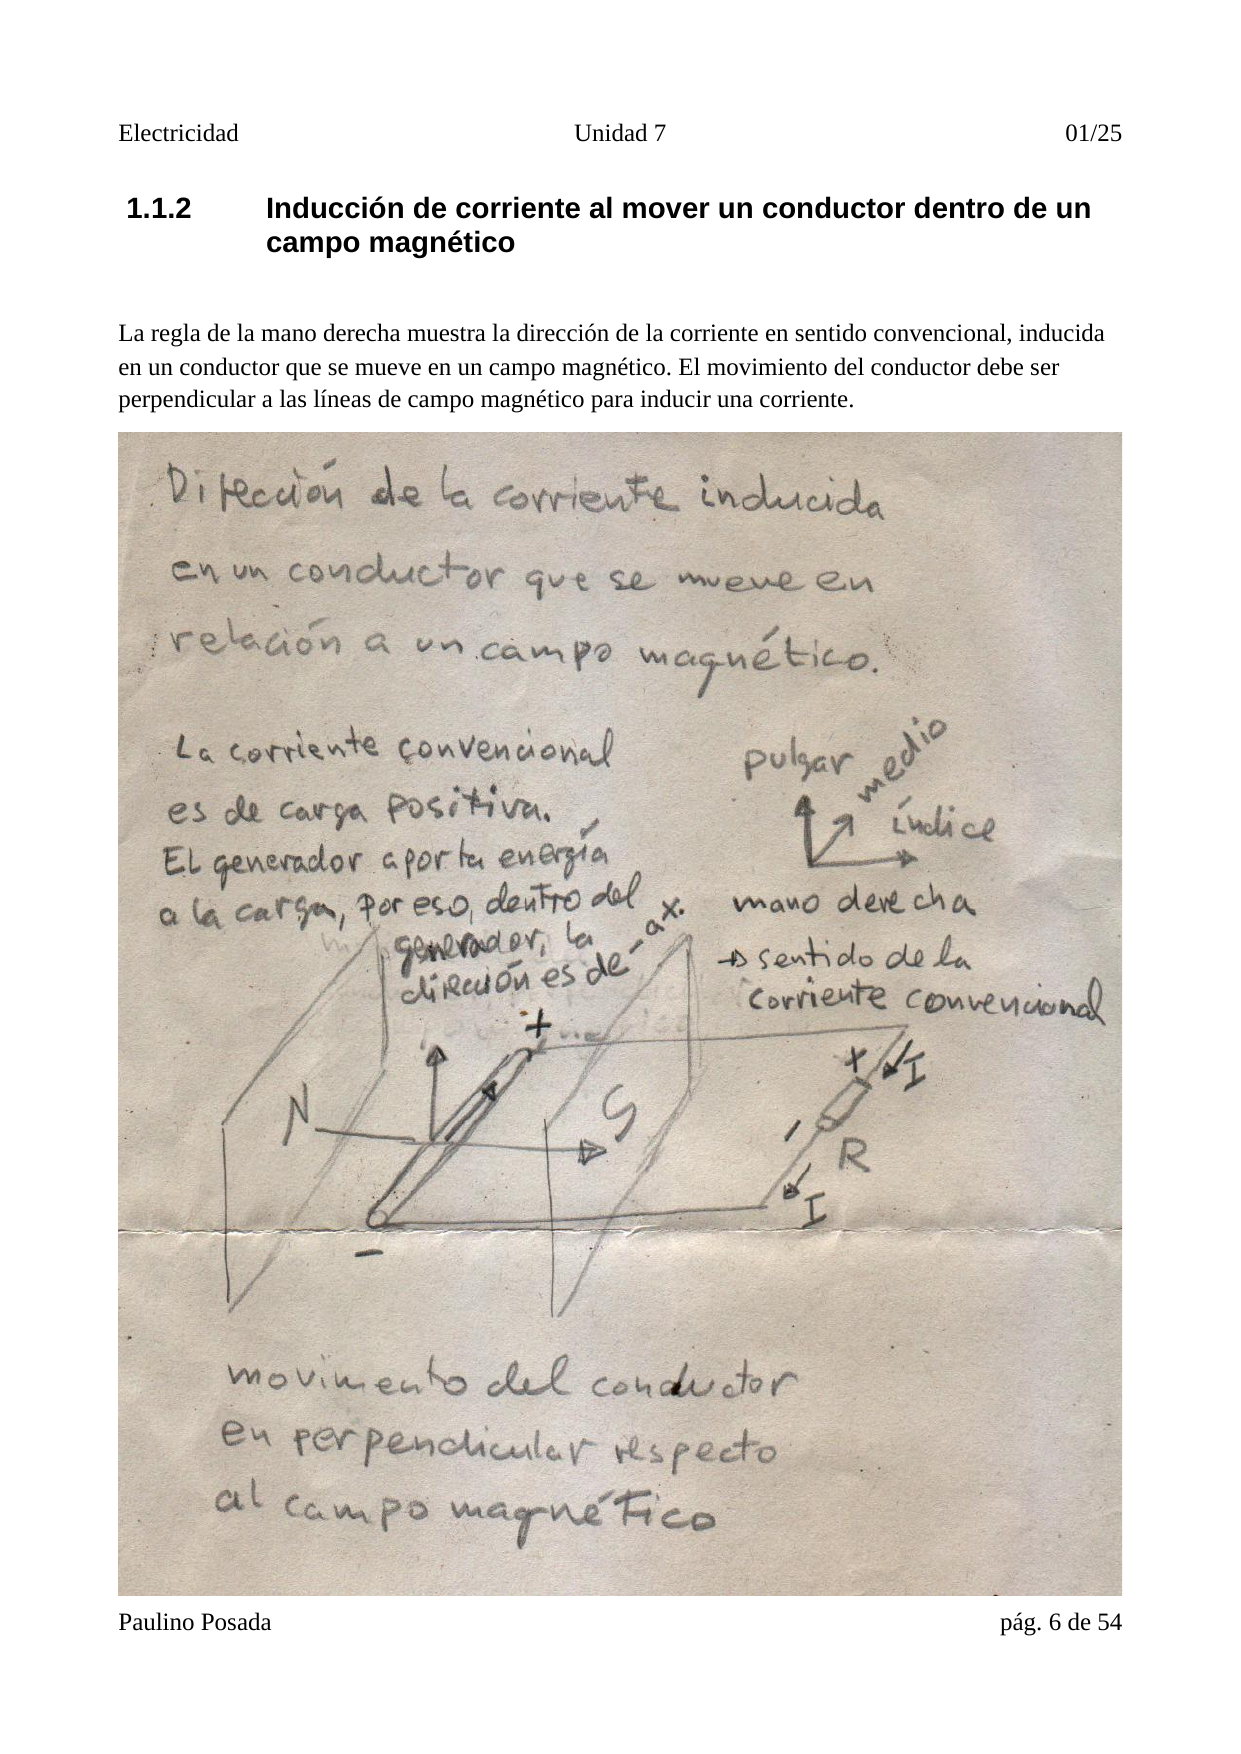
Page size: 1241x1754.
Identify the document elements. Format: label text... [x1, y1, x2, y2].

subtitle Inducción de corriente al mover un conductor dentro de un campo magnético [118, 191, 1122, 258]
picture [118, 432, 1123, 1596]
text La regla de la mano derecha muestra la dirección de la corriente en sentido convencional, inducida en un conductor que se mueve en un campo magnético. El movimiento del conductor debe ser perpendicular a las líneas de campo magnético para inducir una corriente. [118, 318, 1122, 413]
